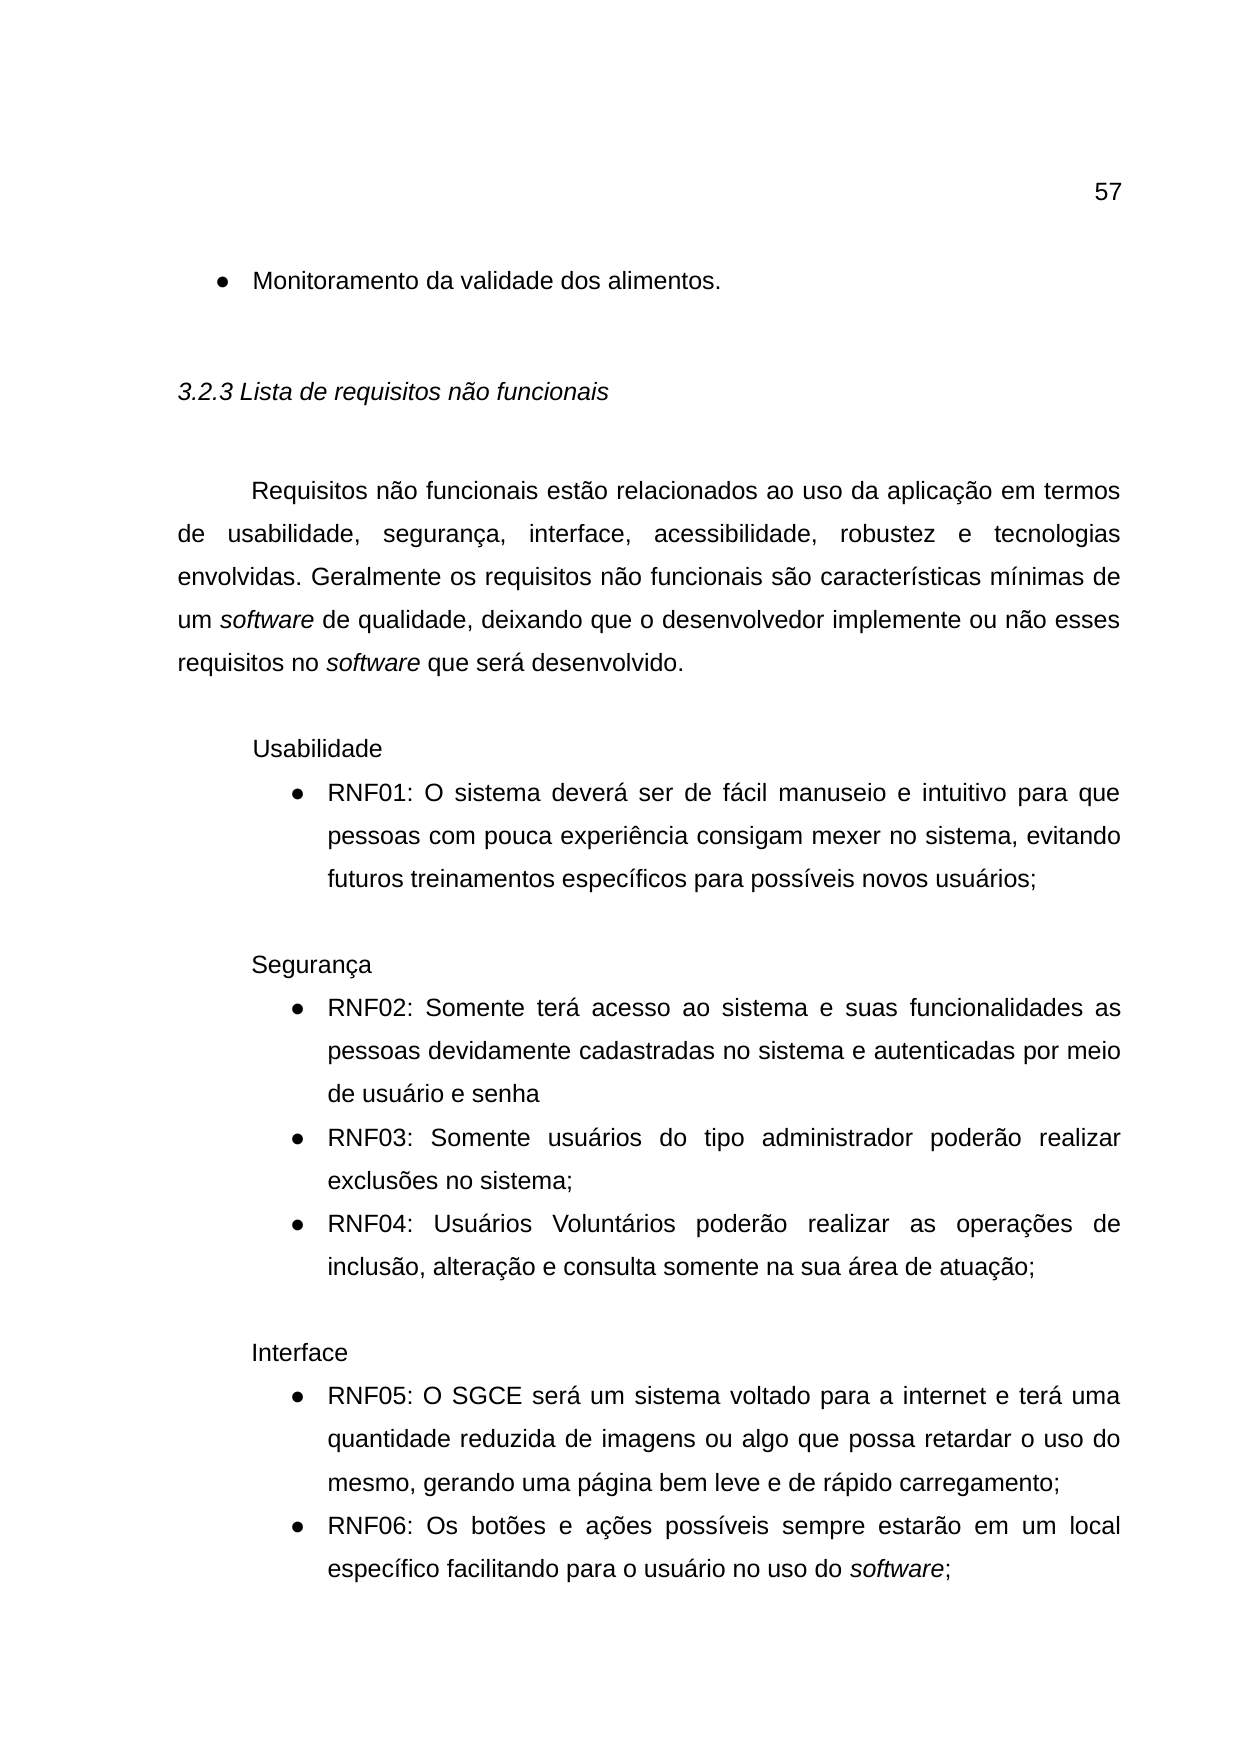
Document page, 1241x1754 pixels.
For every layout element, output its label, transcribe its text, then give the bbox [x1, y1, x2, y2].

list RNF04: Usuários Voluntários poderão realizar as operações de inclusão, alteração e consulta somente na sua área de atuação; [290, 1209, 1122, 1281]
list RNF05: O SGCE será um sistema voltado para a internet e terá uma quantidade reduzida de imagens ou algo que possa retardar o uso do mesmo, gerando uma página bem leve e de rápido carregamento; [290, 1381, 1122, 1496]
text Requisitos não funcionais estão relacionados ao uso da aplicação em termos de usabilidade, segurança, interface, acessibilidade, robustez e tecnologias envolvidas. Geralmente os requisitos não funcionais são características mínimas de um software de qualidade, deixando que o desenvolvedor implemente ou não esses requisitos no software que será desenvolvido. [177, 476, 1122, 677]
text Interface [177, 1338, 1122, 1367]
subtitle 3.2.3 Lista de requisitos não funcionais [177, 377, 1122, 406]
text Usabilidade [177, 734, 1122, 763]
list RNF01: O sistema deverá ser de fácil manuseio e intuitivo para que pessoas com pouca experiência consigam mexer no sistema, evitando futuros treinamentos específicos para possíveis novos usuários; [290, 778, 1122, 893]
text Segurança [177, 950, 1122, 979]
list Monitoramento da validade dos alimentos. [215, 266, 1122, 294]
list RNF03: Somente usuários do tipo administrador poderão realizar exclusões no sistema; [290, 1123, 1122, 1194]
list RNF06: Os botões e ações possíveis sempre estarão em um local específico facilitando para o usuário no uso do software; [290, 1511, 1122, 1583]
list RNF02: Somente terá acesso ao sistema e suas funcionalidades as pessoas devidamente cadastradas no sistema e autenticadas por meio de usuário e senha [290, 993, 1122, 1108]
